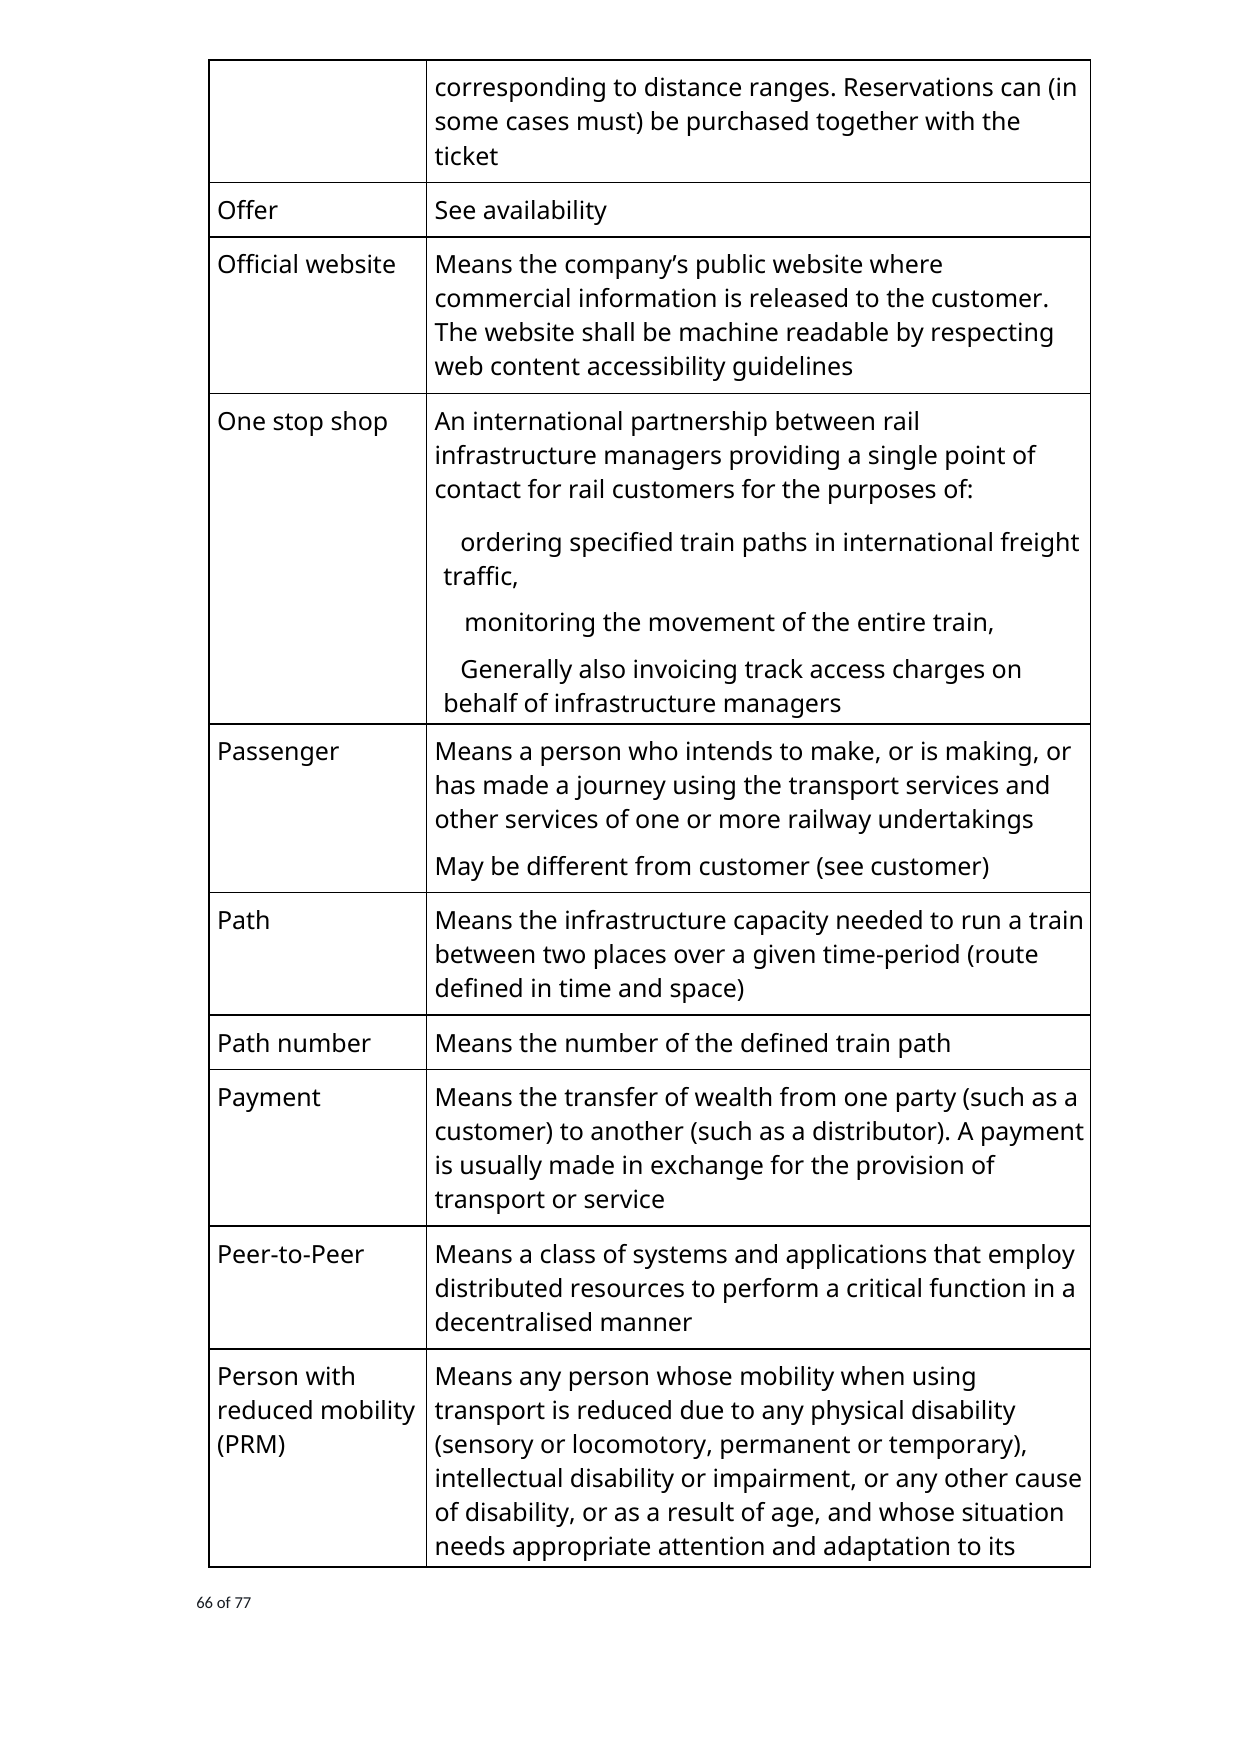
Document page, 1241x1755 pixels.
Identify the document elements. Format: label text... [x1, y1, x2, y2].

table_cell Means the infrastructure capacity needed to run a train between two places over a given time-period (route defined in time and space) [427, 893, 1090, 1014]
table_cell Path [210, 893, 426, 1014]
table_cell An international partnership between rail infrastructure managers providing a single point of contact for rail customers for the purposes of: ordering specified train paths in international freight traffic, monitoring the movement of the entire train, Generally also invoicing track access charges on behalf of infrastructure managers [427, 394, 1090, 723]
table_cell Means a class of systems and applications that employ distributed resources to perform a critical function in a decentralised manner [427, 1227, 1090, 1348]
table_cell Means the transfer of wealth from one party (such as a customer) to another (such as a distributor). A payment is usually made in exchange for the provision of transport or service [427, 1070, 1090, 1225]
table_cell [210, 61, 426, 182]
table_cell Offer [210, 183, 426, 236]
table_cell corresponding to distance ranges. Reservations can (in some cases must) be purchased together with the ticket [427, 61, 1090, 182]
table_cell See availability [427, 183, 1090, 236]
table_cell Means a person who intends to make, or is making, or has made a journey using the transport services and other services of one or more railway undertakings May be different from customer (see customer) [427, 725, 1090, 892]
table_cell Peer-to-Peer [210, 1227, 426, 1348]
table_cell Path number [210, 1016, 426, 1069]
table_cell One stop shop [210, 394, 426, 723]
table_cell Means the company’s public website where commercial information is released to the customer. The website shall be machine readable by respecting web content accessibility guidelines [427, 238, 1090, 392]
table_cell Means any person whose mobility when using transport is reduced due to any physical disability (sensory or locomotory, permanent or temporary), intellectual disability or impairment, or any other cause of disability, or as a result of age, and whose situation needs appropriate attention and adaptation to its [427, 1350, 1090, 1566]
table_cell Person with reduced mobility (PRM) [210, 1350, 426, 1566]
table_cell Payment [210, 1070, 426, 1225]
table_cell Official website [210, 238, 426, 392]
table_cell Means the number of the defined train path [427, 1016, 1090, 1069]
table_cell Passenger [210, 725, 426, 892]
